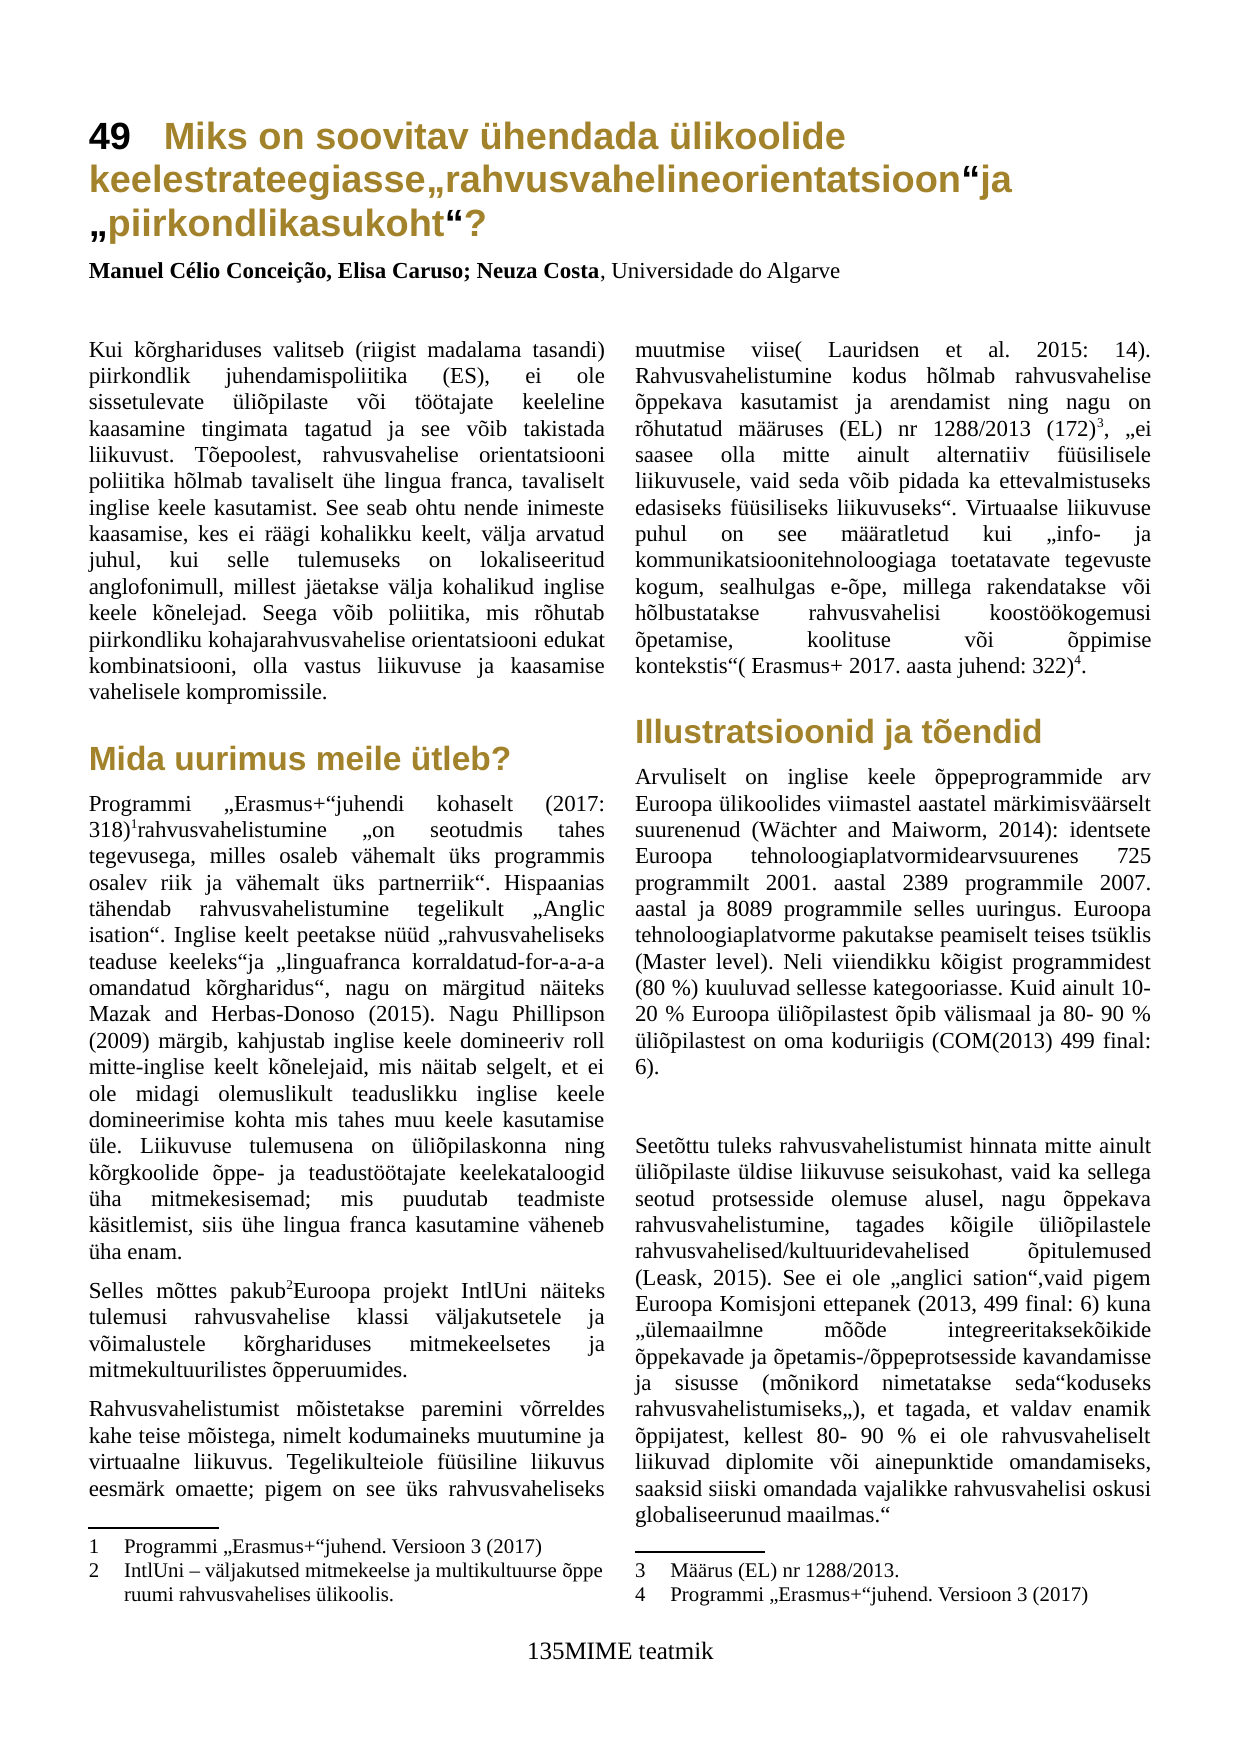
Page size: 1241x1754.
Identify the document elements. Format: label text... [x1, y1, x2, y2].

text Arvuliselt on inglise keele õppeprogrammide arv Euroopa ülikoolides viimastel aastatel märkimisväärselt suurenenud (Wächter and Maiworm, 2014): identsete Euroopa tehnoloogiaplatvormidearvsuurenes 725 programmilt 2001. aastal 2389 programmile 2007. aastal ja 8089 programmile selles uuringus. Euroopa tehnoloogiaplatvorme pakutakse peamiselt teises tsüklis (Master level). Neli viiendikku kõigist programmidest (80 %) kuuluvad sellesse kategooriasse. Kuid ainult 10- 20 % Euroopa üliõpilastest õpib välismaal ja 80- 90 % üliõpilastest on oma koduriigis (COM(2013) 499 final: 6). [635, 763, 1152, 1079]
text Selles mõttes pakubEuroopa projekt IntlUni näiteks tulemusi rahvusvahelise klassi väljakutsetele ja võimalustele kõrghariduses mitmekeelsetes ja mitmekultuurilistes õpperuumides. [88, 1277, 605, 1382]
text muutmise viise( Lauridsen et al. 2015: 14). Rahvusvahelistumine kodus hõlmab rahvusvahelise õppekava kasutamist ja arendamist ning nagu on rõhutatud määruses (EL) nr 1288/2013 (172), „ei saasee olla mitte ainult alternatiiv füüsilisele liikuvusele, vaid seda võib pidada ka ettevalmistuseks edasiseks füüsiliseks liikuvuseks“. Virtuaalse liikuvuse puhul on see määratletud kui „info- ja kommunikatsioonitehnoloogiaga toetatavate tegevuste kogum, sealhulgas e-õpe, millega rakendatakse või hõlbustatakse rahvusvahelisi koostöökogemusi õpetamise, koolituse või õppimise kontekstis“( Erasmus+ 2017. aasta juhend: 322). [635, 336, 1152, 678]
text Programmi „Erasmus+“juhend. Versioon 3 (2017) [88, 1534, 605, 1558]
subtitle Miks on soovitav ühendada ülikoolide keelestrateegiasse„rahvusvahelineorientatsioon“ja „piirkondlikasukoht“? [88, 113, 1152, 244]
text IntlUni – väljakutsed mitmekeelse ja multikultuurse õppe ruumi rahvusvahelises ülikoolis. [88, 1558, 605, 1606]
text Määrus (EL) nr 1288/2013. [635, 1558, 1152, 1582]
text Kui kõrghariduses valitseb (riigist madalama tasandi) piirkondlik juhendamispoliitika (ES), ei ole sissetulevate üliõpilaste või töötajate keeleline kaasamine tingimata tagatud ja see võib takistada liikuvust. Tõepoolest, rahvusvahelise orientatsiooni poliitika hõlmab tavaliselt ühe lingua franca, tavaliselt inglise keele kasutamist. See seab ohtu nende inimeste kaasamise, kes ei räägi kohalikku keelt, välja arvatud juhul, kui selle tulemuseks on lokaliseeritud anglofonimull, millest jäetakse välja kohalikud inglise keele kõnelejad. Seega võib poliitika, mis rõhutab piirkondliku kohajarahvusvahelise orientatsiooni edukat kombinatsiooni, olla vastus liikuvuse ja kaasamise vahelisele kompromissile. [88, 336, 605, 705]
text Seetõttu tuleks rahvusvahelistumist hinnata mitte ainult üliõpilaste üldise liikuvuse seisukohast, vaid ka sellega seotud protsesside olemuse alusel, nagu õppekava rahvusvahelistumine, tagades kõigile üliõpilastele rahvusvahelised/kultuuridevahelised õpitulemused (Leask, 2015). See ei ole „anglici sation“,vaid pigem Euroopa Komisjoni ettepanek (2013, 499 final: 6) kuna „ülemaailmne mõõde integreeritaksekõikide õppekavade ja õpetamis-/õppeprotsesside kavandamisse ja sisusse (mõnikord nimetatakse seda“koduseks rahvusvahelistumiseks„), et tagada, et valdav enamik õppijatest, kellest 80- 90 % ei ole rahvusvaheliselt liikuvad diplomite või ainepunktide omandamiseks, saaksid siiski omandada vajalikke rahvusvahelisi oskusi globaliseerunud maailmas.“ [635, 1132, 1152, 1527]
text Programmi „Erasmus+“juhendi kohaselt (2017: 318)rahvusvahelistumine „on seotudmis tahes tegevusega, milles osaleb vähemalt üks programmis osalev riik ja vähemalt üks partnerriik“. Hispaanias tähendab rahvusvahelistumine tegelikult „Anglic isation“. Inglise keelt peetakse nüüd „rahvusvaheliseks teaduse keeleks“ja „linguafranca korraldatud-for-a-a-a omandatud kõrgharidus“, nagu on märgitud näiteks Mazak and Herbas-Donoso (2015). Nagu Phillipson (2009) märgib, kahjustab inglise keele domineeriv roll mitte-inglise keelt kõnelejaid, mis näitab selgelt, et ei ole midagi olemuslikult teaduslikku inglise keele domineerimise kohta mis tahes muu keele kasutamise üle. Liikuvuse tulemusena on üliõpilaskonna ning kõrgkoolide õppe- ja teadustöötajate keelekataloogid üha mitmekesisemad; mis puudutab teadmiste käsitlemist, siis ühe lingua franca kasutamine väheneb üha enam. [88, 790, 605, 1264]
subtitle Illustratsioonid ja tõendid [635, 712, 1152, 751]
text Manuel Célio Conceição, Elisa Caruso; Neuza Costa, Universidade do Algarve [88, 257, 1152, 283]
text Programmi „Erasmus+“juhend. Versioon 3 (2017) [635, 1582, 1152, 1606]
text Rahvusvahelistumist mõistetakse paremini võrreldes kahe teise mõistega, nimelt kodumaineks muutumine ja virtuaalne liikuvus. Tegelikulteiole füüsiline liikuvus eesmärk omaette; pigem on see üks rahvusvaheliseks [88, 1396, 605, 1501]
subtitle Mida uurimus meile ütleb? [88, 738, 605, 777]
